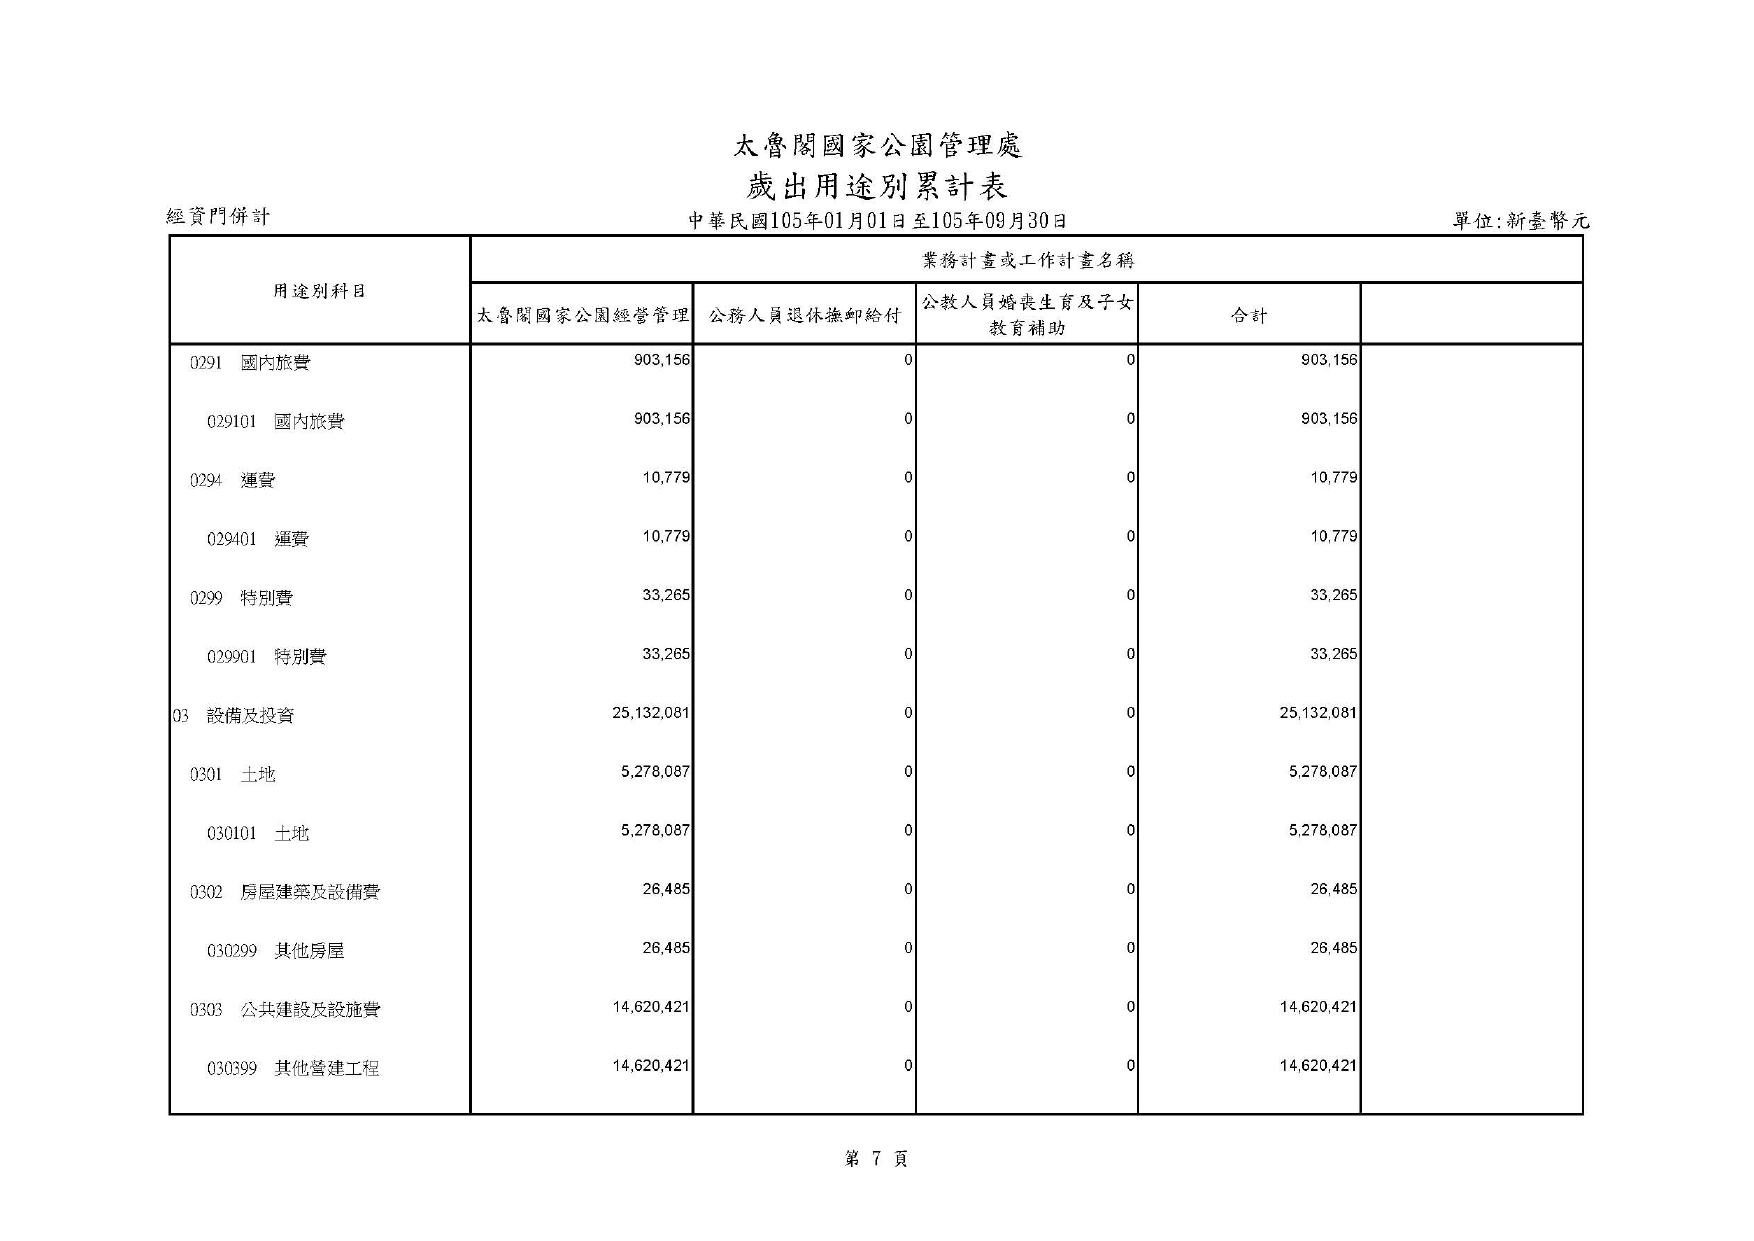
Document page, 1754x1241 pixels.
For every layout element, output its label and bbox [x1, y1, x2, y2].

picture [59, 59, 1695, 1216]
